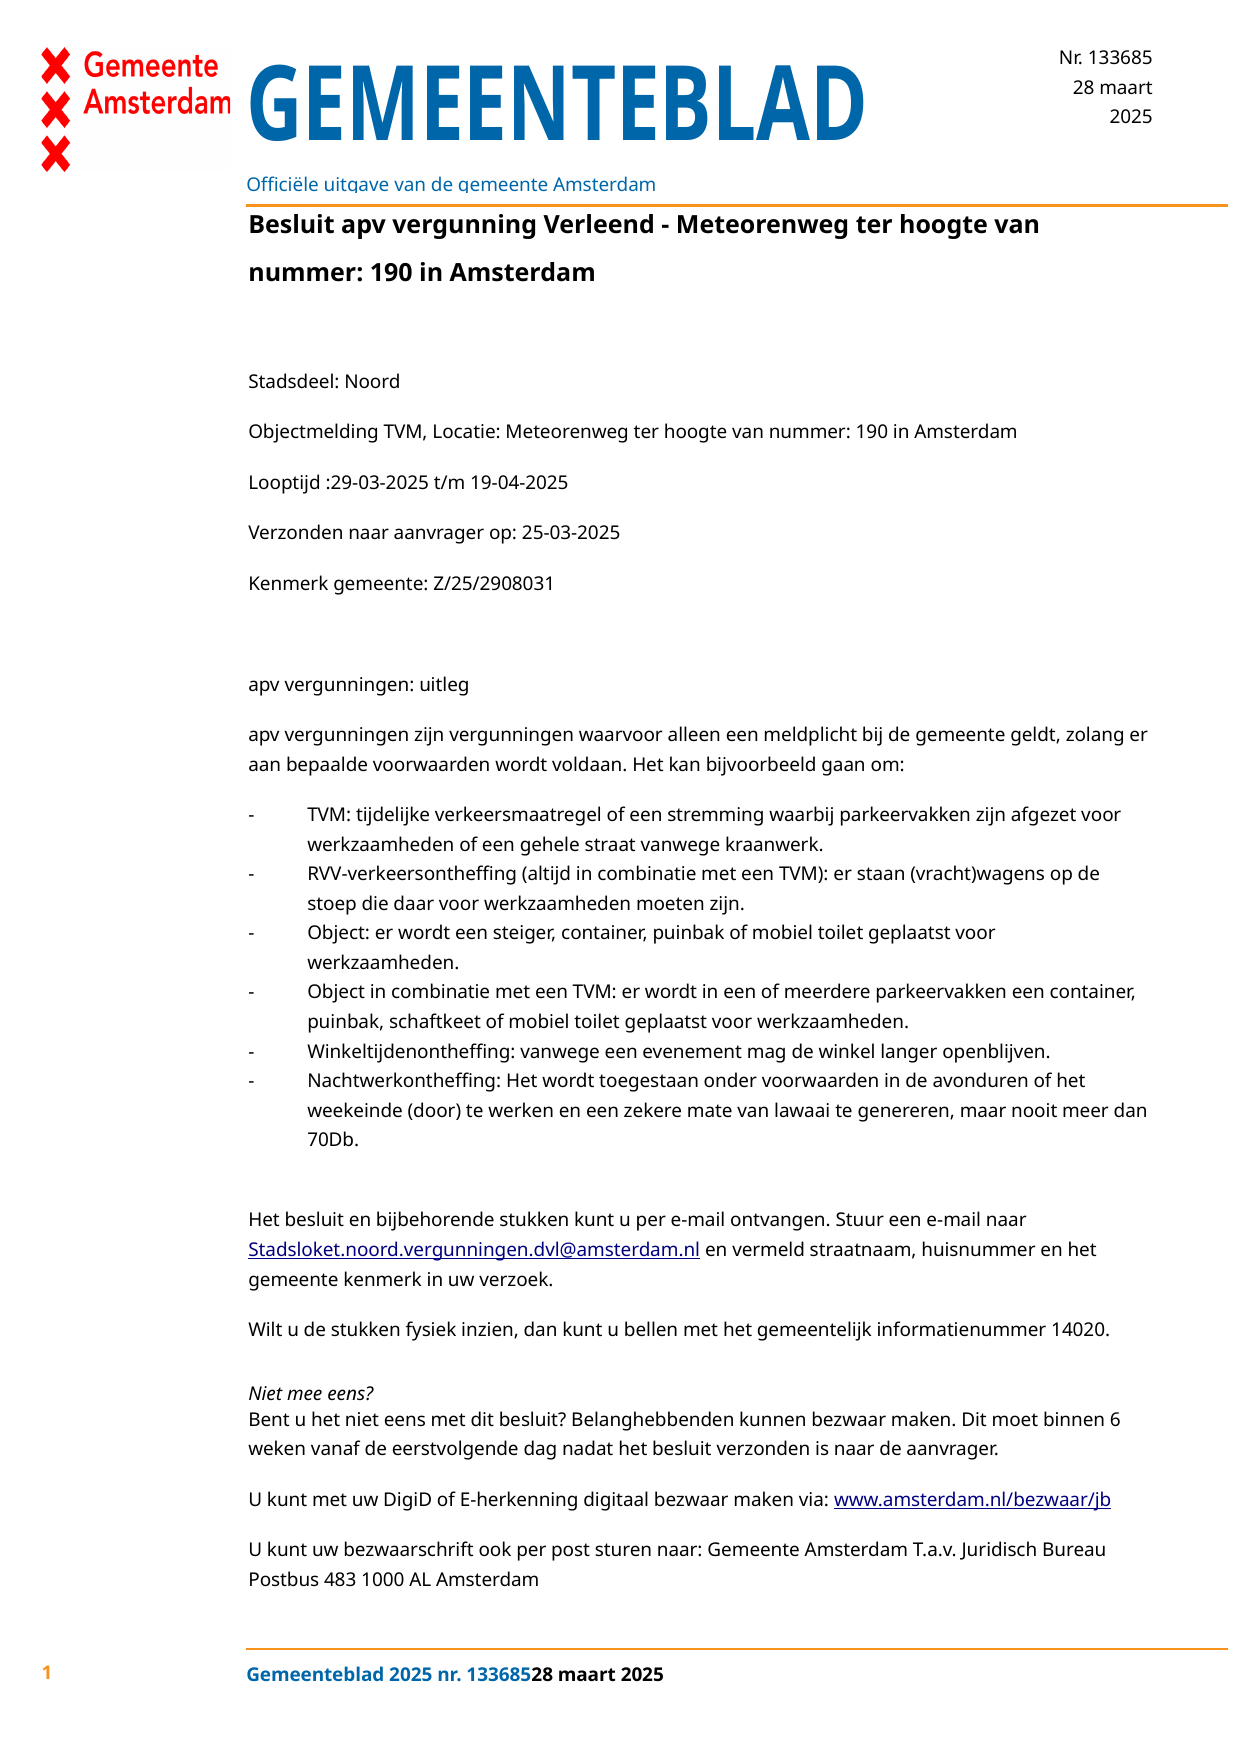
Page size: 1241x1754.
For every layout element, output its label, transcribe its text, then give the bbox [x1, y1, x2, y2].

text Looptijd :29-03-2025 t/m 19-04-2025 [248, 469, 1152, 495]
text Verzonden naar aanvrager op: 25-03-2025 [248, 519, 1152, 545]
text U kunt uw bezwaarschrift ook per post sturen naar: Gemeente Amsterdam T.a.v. Juridisch Bureau Postbus 483 1000 AL Amsterdam [248, 1536, 1152, 1592]
list Object: er wordt een steiger, container, puinbak of mobiel toilet geplaatst voor werkzaamheden. [248, 919, 1152, 975]
list TVM: tijdelijke verkeersmaatregel of een stremming waarbij parkeervakken zijn afgezet voor werkzaamheden of een gehele straat vanwege kraanwerk. [248, 801, 1152, 857]
text apv vergunningen: uitleg [248, 671, 1152, 697]
list Winkeltijdenontheffing: vanwege een evenement mag de winkel langer openblijven. [248, 1038, 1152, 1064]
text Bent u het niet eens met dit besluit? Belanghebbenden kunnen bezwaar maken. Dit moet binnen 6 weken vanaf de eerstvolgende dag nadat het besluit verzonden is naar de aanvrager. [248, 1406, 1152, 1461]
text Objectmelding TVM, Locatie: Meteorenweg ter hoogte van nummer: 190 in Amsterdam [248, 419, 1152, 444]
text Kenmerk gemeente: Z/25/2908031 [248, 570, 1152, 596]
list RVV-verkeersontheffing (altijd in combinatie met een TVM): er staan (vracht)wagens op de stoep die daar voor werkzaamheden moeten zijn. [248, 860, 1152, 916]
text apv vergunningen zijn vergunningen waarvoor alleen een meldplicht bij de gemeente geldt, zolang er aan bepaalde voorwaarden wordt voldaan. Het kan bijvoorbeeld gaan om: [248, 721, 1152, 777]
text Stadsdeel: Noord [248, 368, 1152, 394]
list Nachtwerkontheffing: Het wordt toegestaan onder voorwaarden in de avonduren of het weekeinde (door) te werken en een zekere mate van lawaai te genereren, maar nooit meer dan 70Db. [248, 1067, 1152, 1152]
text Niet mee eens? [248, 1380, 1152, 1406]
text Wilt u de stukken fysiek inzien, dan kunt u bellen met het gemeentelijk informatienummer 14020. [248, 1316, 1152, 1342]
text Besluit apv vergunning Verleend - Meteorenweg ter hoogte van nummer: 190 in Amsterdam [248, 207, 1152, 288]
list Object in combinatie met een TVM: er wordt in een of meerdere parkeervakken een container, puinbak, schaftkeet of mobiel toilet geplaatst voor werkzaamheden. [248, 979, 1152, 1034]
text U kunt met uw DigiD of E-herkenning digitaal bezwaar maken via: www.amsterdam.nl/bezwaar/jb [248, 1486, 1152, 1512]
picture [41, 47, 231, 172]
text Het besluit en bijbehorende stukken kunt u per e-mail ontvangen. Stuur een e-mail naar Stadsloket.noord.vergunningen.dvl@amsterdam.nl en vermeld straatnaam, huisnummer en het gemeente kenmerk in uw verzoek. [248, 1207, 1152, 1292]
